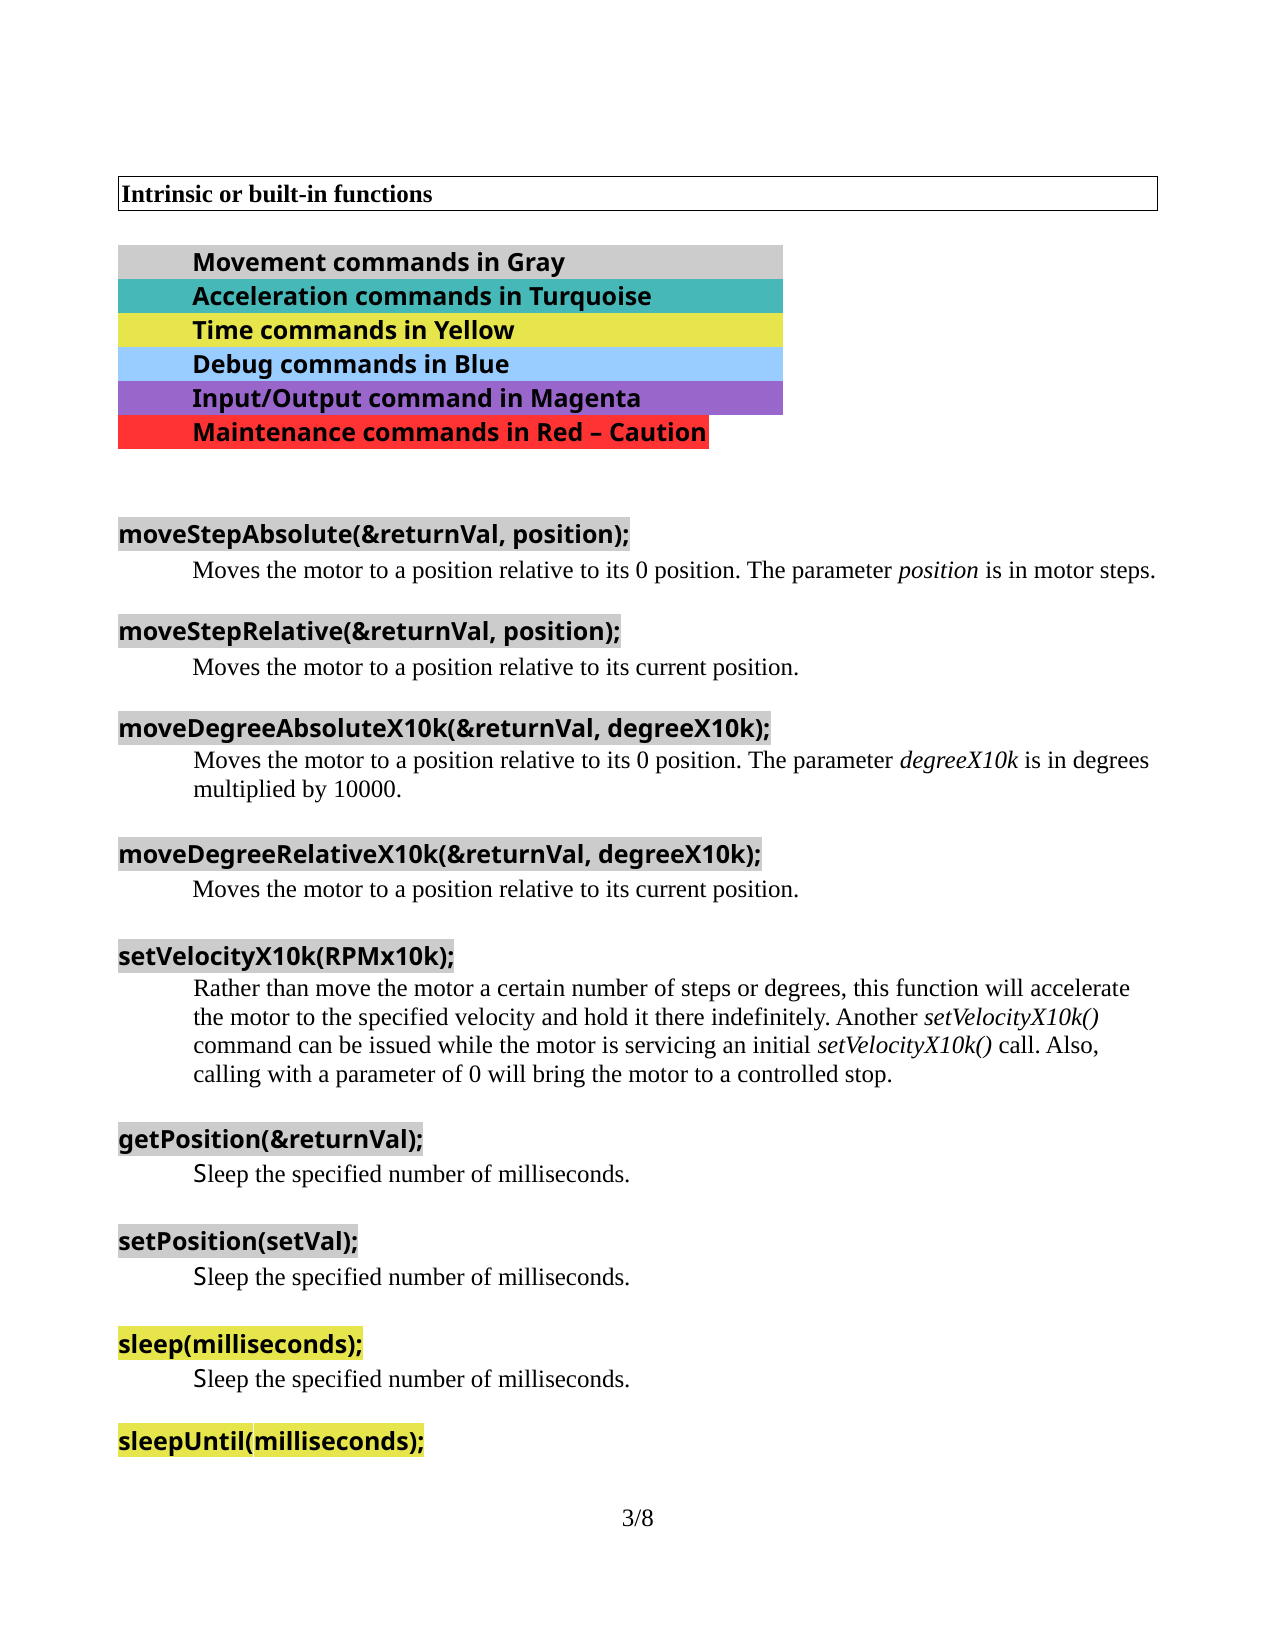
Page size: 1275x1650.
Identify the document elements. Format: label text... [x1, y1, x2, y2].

text Moves the motor to a position relative to its current position. [118, 648, 1157, 682]
text Sleep the specified number of milliseconds. [118, 1156, 1157, 1190]
text moveStepRelative(&returnVal, position); [118, 614, 1157, 648]
text Time commands in Yellow [118, 313, 1157, 347]
text Moves the motor to a position relative to its current position. [118, 871, 1157, 905]
text Acceleration commands in Turquoise [118, 279, 1157, 313]
text setVelocityX10k(RPMx10k); [118, 939, 1157, 973]
text getPosition(&returnVal); [118, 1122, 1157, 1156]
text Input/Output command in Magenta [118, 381, 1157, 415]
text moveDegreeAbsoluteX10k(&returnVal, degreeX10k); [118, 711, 1157, 745]
text Intrinsic or built-in functions [119, 177, 1157, 210]
text Debug commands in Blue [118, 347, 1157, 381]
text moveDegreeRelativeX10k(&returnVal, degreeX10k); [118, 837, 1157, 871]
text sleep(milliseconds); [118, 1326, 1157, 1360]
text Sleep the specified number of milliseconds. [118, 1360, 1157, 1394]
text Sleep the specified number of milliseconds. [118, 1258, 1157, 1292]
text Maintenance commands in Red – Caution [118, 415, 1157, 449]
text sleepUntil(milliseconds); [118, 1423, 1157, 1457]
text Moves the motor to a position relative to its 0 position. The parameter degreeX10k is in degrees multiplied by 10000. [193, 745, 1157, 802]
text Movement commands in Gray [118, 245, 1157, 279]
text moveStepAbsolute(&returnVal, position); [118, 517, 1157, 551]
text Rather than move the motor a certain number of steps or degrees, this function will accelerate the motor to the specified velocity and hold it there indefinitely. Another setVelocityX10k() command can be issued while the motor is servicing an initial setVelocityX10k() call. Also, calling with a parameter of 0 will bring the motor to a controlled stop. [193, 973, 1157, 1088]
text Moves the motor to a position relative to its 0 position. The parameter position is in motor steps. [118, 551, 1157, 585]
text setPosition(setVal); [118, 1224, 1157, 1258]
